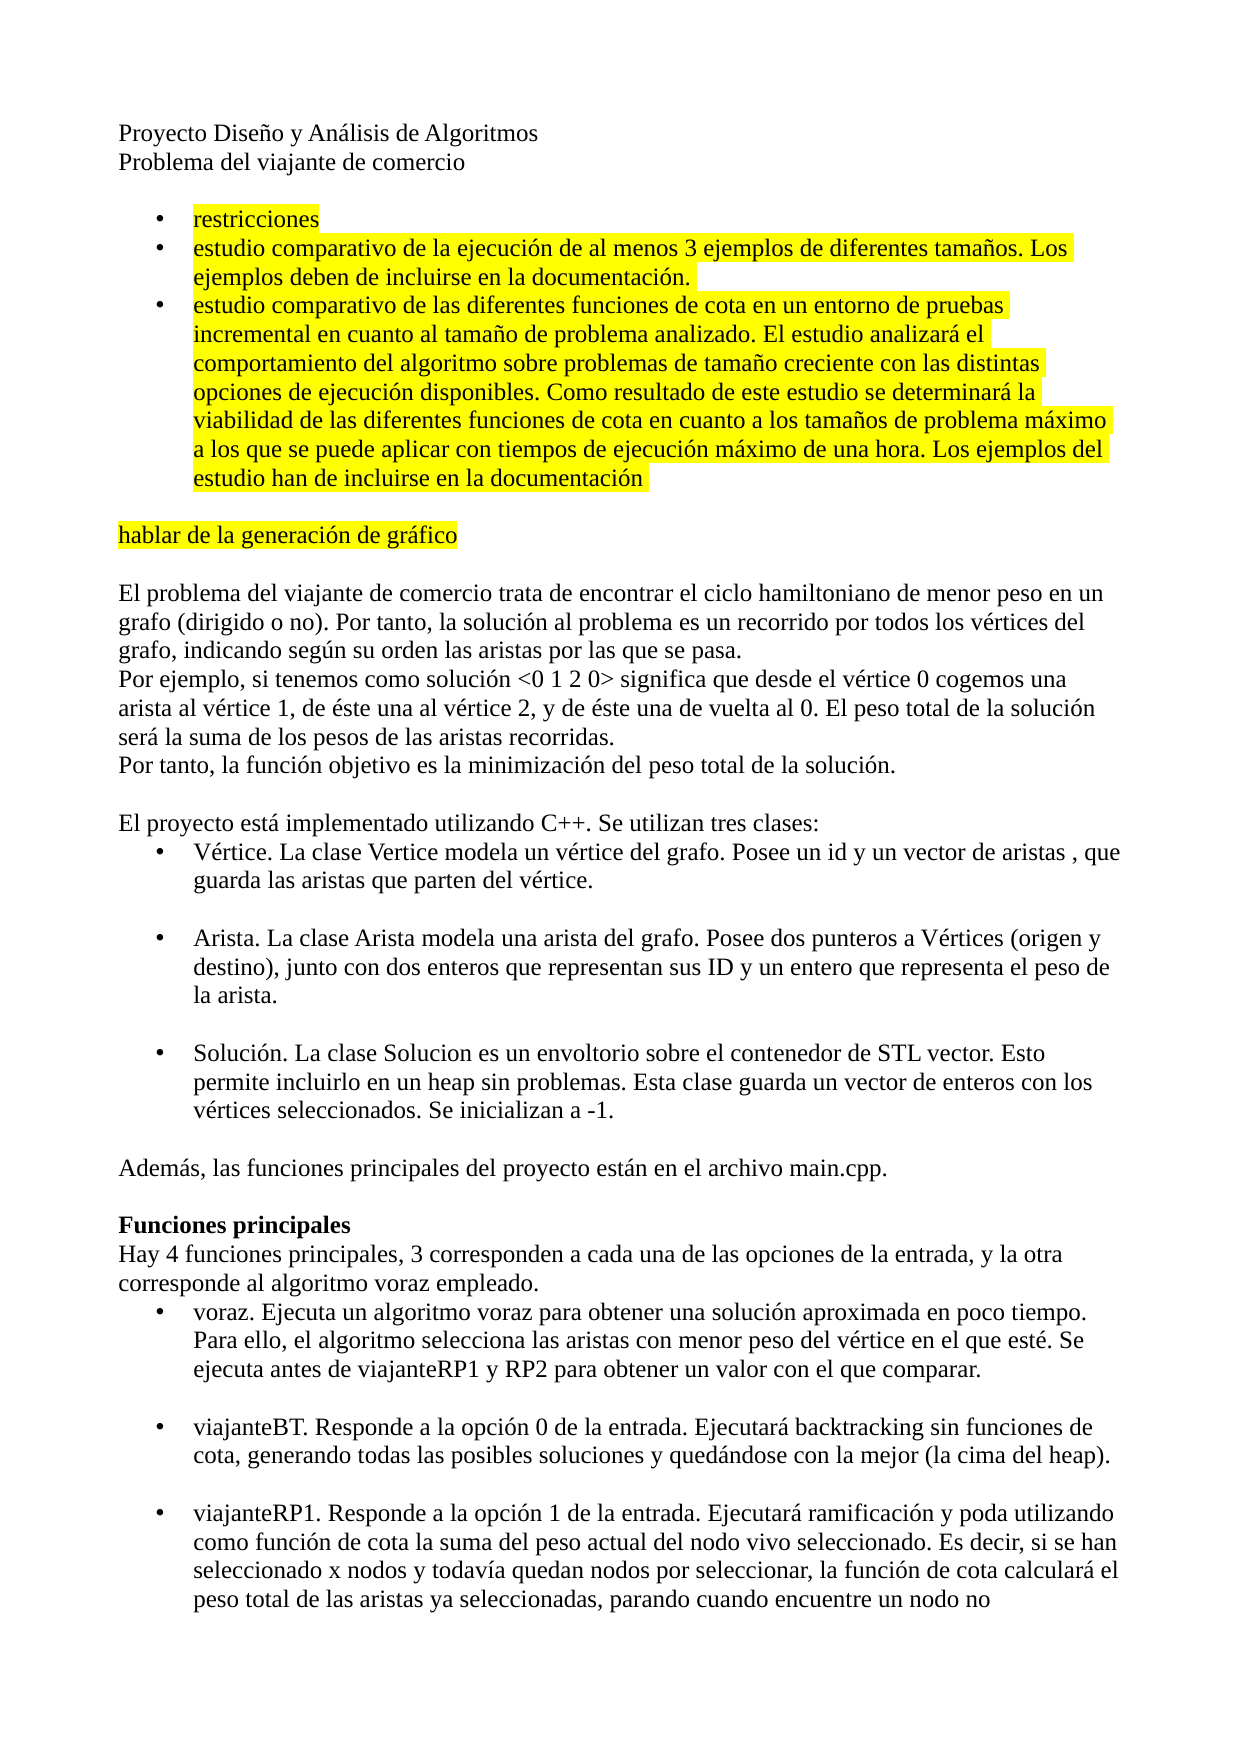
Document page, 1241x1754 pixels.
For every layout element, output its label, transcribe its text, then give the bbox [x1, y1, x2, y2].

text Además, las funciones principales del proyecto están en el archivo main.cpp. [118, 1153, 1122, 1182]
list voraz. Ejecuta un algoritmo voraz para obtener una solución aproximada en poco tiempo. Para ello, el algoritmo selecciona las aristas con menor peso del vértice en el que esté. Se ejecuta antes de viajanteRP1 y RP2 para obtener un valor con el que comparar. [156, 1297, 1122, 1383]
text Proyecto Diseño y Análisis de Algoritmos [118, 118, 1122, 147]
list restricciones [156, 204, 1122, 233]
list Arista. La clase Arista modela una arista del grafo. Posee dos punteros a Vértices (origen y destino), junto con dos enteros que representan sus ID y un entero que representa el peso de la arista. [156, 923, 1122, 1009]
list estudio comparativo de las diferentes funciones de cota en un entorno de pruebas incremental en cuanto al tamaño de problema analizado. El estudio analizará el comportamiento del algoritmo sobre problemas de tamaño creciente con las distintas opciones de ejecución disponibles. Como resultado de este estudio se determinará la viabilidad de las diferentes funciones de cota en cuanto a los tamaños de problema máximo a los que se puede aplicar con tiempos de ejecución máximo de una hora. Los ejemplos del estudio han de incluirse en la documentación [156, 291, 1122, 492]
text El problema del viajante de comercio trata de encontrar el ciclo hamiltoniano de menor peso en un grafo (dirigido o no). Por tanto, la solución al problema es un recorrido por todos los vértices del grafo, indicando según su orden las aristas por las que se pasa. [118, 578, 1122, 664]
list Solución. La clase Solucion es un envoltorio sobre el contenedor de STL vector. Esto permite incluirlo en un heap sin problemas. Esta clase guarda un vector de enteros con los vértices seleccionados. Se inicializan a -1. [156, 1038, 1122, 1124]
text Funciones principales [118, 1211, 1122, 1239]
list viajanteRP1. Responde a la opción 1 de la entrada. Ejecutará ramificación y poda utilizando como función de cota la suma del peso actual del nodo vivo seleccionado. Es decir, si se han seleccionado x nodos y todavía quedan nodos por seleccionar, la función de cota calculará el peso total de las aristas ya seleccionadas, parando cuando encuentre un nodo no [156, 1498, 1122, 1613]
text El proyecto está implementado utilizando C++. Se utilizan tres clases: [118, 808, 1122, 837]
text Hay 4 funciones principales, 3 corresponden a cada una de las opciones de la entrada, y la otra corresponde al algoritmo voraz empleado. [118, 1239, 1122, 1297]
list viajanteBT. Responde a la opción 0 de la entrada. Ejecutará backtracking sin funciones de cota, generando todas las posibles soluciones y quedándose con la mejor (la cima del heap). [156, 1412, 1122, 1469]
list Vértice. La clase Vertice modela un vértice del grafo. Posee un id y un vector de aristas , que guarda las aristas que parten del vértice. [156, 837, 1122, 894]
list estudio comparativo de la ejecución de al menos 3 ejemplos de diferentes tamaños. Los ejemplos deben de incluirse en la documentación. [156, 233, 1122, 291]
text Problema del viajante de comercio [118, 147, 1122, 176]
text Por ejemplo, si tenemos como solución <0 1 2 0> significa que desde el vértice 0 cogemos una arista al vértice 1, de éste una al vértice 2, y de éste una de vuelta al 0. El peso total de la solución será la suma de los pesos de las aristas recorridas. [118, 664, 1122, 751]
text hablar de la generación de gráfico [118, 521, 1122, 549]
text Por tanto, la función objetivo es la minimización del peso total de la solución. [118, 751, 1122, 779]
